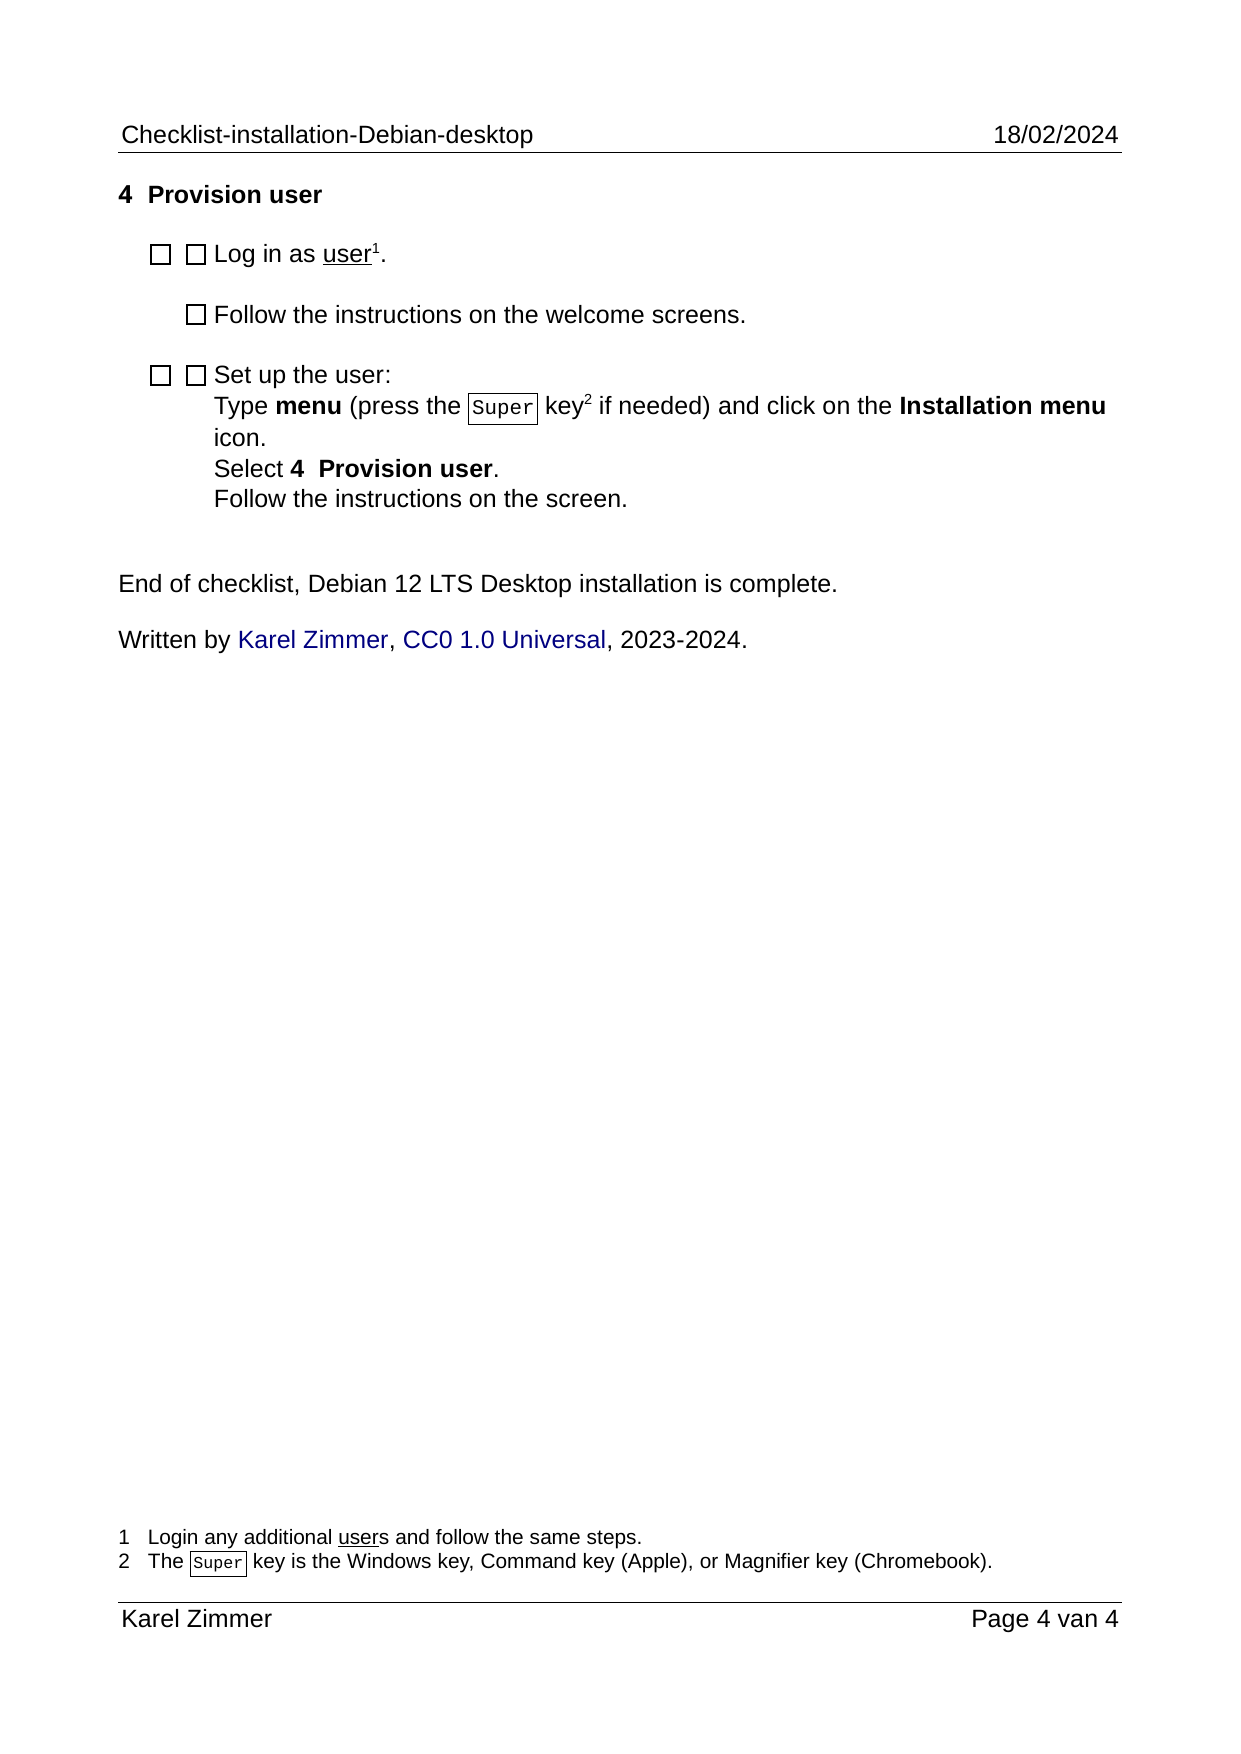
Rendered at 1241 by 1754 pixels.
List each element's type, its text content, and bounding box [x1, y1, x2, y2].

table_header Log in as USER. [213, 239, 1122, 269]
table_cell [142, 391, 177, 453]
table_cell Follow the instructions on the welcome screens. [213, 300, 1122, 330]
table_cell Follow the instructions on the screen. [213, 484, 1122, 514]
table_header [142, 239, 177, 269]
table_cell [118, 454, 142, 484]
table_cell [118, 269, 142, 300]
table_cell [118, 330, 142, 360]
table_cell [213, 269, 1122, 300]
table_cell [213, 330, 1122, 360]
table_cell [118, 391, 142, 453]
table_cell [142, 269, 177, 300]
table_cell [142, 330, 177, 360]
table_cell [118, 360, 142, 391]
table_header [177, 239, 213, 269]
table_cell [177, 269, 213, 300]
table_cell [177, 300, 213, 330]
text End of checklist, Debian 12 LTS Desktop installation is complete. [118, 570, 1122, 598]
table_cell [142, 300, 177, 330]
text Written by Karel Zimmer, CC0 1.0 Universal, 2023-2024. [118, 626, 1122, 654]
table_cell [142, 484, 177, 514]
table_cell [142, 360, 177, 391]
table_cell [177, 454, 213, 484]
table_cell [177, 484, 213, 514]
table_header [118, 239, 142, 269]
table_cell [177, 330, 213, 360]
table_cell [118, 484, 142, 514]
table_cell [142, 454, 177, 484]
table_cell [118, 300, 142, 330]
table_cell Set up the user: [213, 360, 1122, 391]
table_cell Select 4 Provision user. [213, 454, 1122, 484]
table_cell Type menu (press the Super key if needed) and click on the Installation menu icon. [213, 391, 1122, 453]
table_cell [177, 391, 213, 453]
table_cell [177, 360, 213, 391]
list Provision user [118, 177, 1122, 211]
